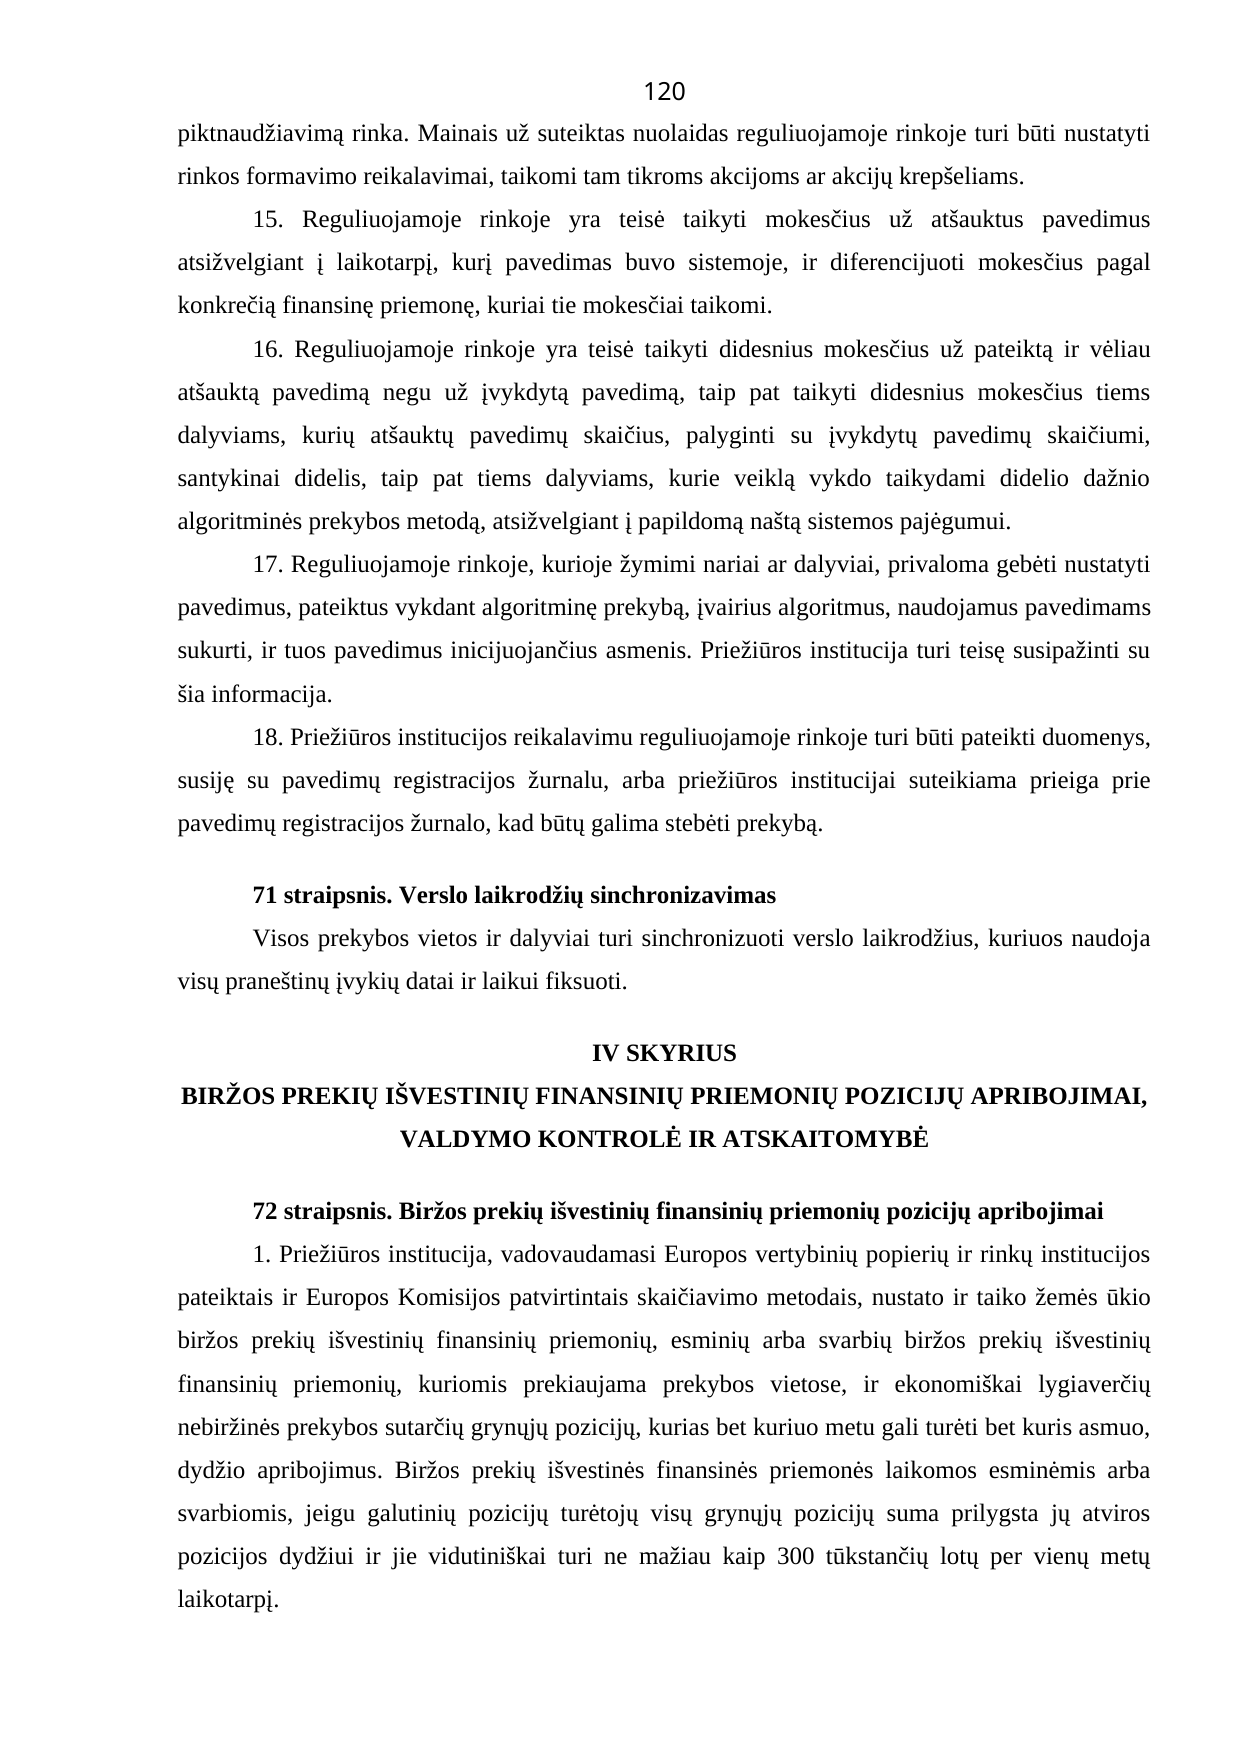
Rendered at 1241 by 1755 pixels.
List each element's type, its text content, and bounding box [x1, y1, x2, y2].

text 1. Priežiūros institucija, vadovaudamasi Europos vertybinių popierių ir rinkų institucijos pateiktais ir Europos Komisijos patvirtintais skaičiavimo metodais, nustato ir taiko žemės ūkio biržos prekių išvestinių finansinių priemonių, esminių arba svarbių biržos prekių išvestinių finansinių priemonių, kuriomis prekiaujama prekybos vietose, ir ekonomiškai lygiaverčių nebiržinės prekybos sutarčių grynųjų pozicijų, kurias bet kuriuo metu gali turėti bet kuris asmuo, dydžio apribojimus. Biržos prekių išvestinės finansinės priemonės laikomos esminėmis arba svarbiomis, jeigu galutinių pozicijų turėtojų visų grynųjų pozicijų suma prilygsta jų atviros pozicijos dydžiui ir jie vidutiniškai turi ne mažiau kaip 300 tūkstančių lotų per vienų metų laikotarpį. [177, 1239, 1152, 1613]
text piktnaudžiavimą rinka. Mainais už suteiktas nuolaidas reguliuojamoje rinkoje turi būti nustatyti rinkos formavimo reikalavimai, taikomi tam tikroms akcijoms ar akcijų krepšeliams. [177, 118, 1152, 190]
text 15. Reguliuojamoje rinkoje yra teisė taikyti mokesčius už atšauktus pavedimus atsižvelgiant į laikotarpį, kurį pavedimas buvo sistemoje, ir diferencijuoti mokesčius pagal konkrečią finansinę priemonę, kuriai tie mokesčiai taikomi. [177, 204, 1152, 319]
text 16. Reguliuojamoje rinkoje yra teisė taikyti didesnius mokesčius už pateiktą ir vėliau atšauktą pavedimą negu už įvykdytą pavedimą, taip pat taikyti didesnius mokesčius tiems dalyviams, kurių atšauktų pavedimų skaičius, palyginti su įvykdytų pavedimų skaičiumi, santykinai didelis, taip pat tiems dalyviams, kurie veiklą vykdo taikydami didelio dažnio algoritminės prekybos metodą, atsižvelgiant į papildomą naštą sistemos pajėgumui. [177, 334, 1152, 535]
text 17. Reguliuojamoje rinkoje, kurioje žymimi nariai ar dalyviai, privaloma gebėti nustatyti pavedimus, pateiktus vykdant algoritminę prekybą, įvairius algoritmus, naudojamus pavedimams sukurti, ir tuos pavedimus inicijuojančius asmenis. Priežiūros institucija turi teisę susipažinti su šia informacija. [177, 549, 1152, 707]
text BIRŽOS PREKIŲ IŠVESTINIŲ FINANSINIŲ PRIEMONIŲ POZICIJŲ APRIBOJIMAI, VALDYMO KONTROLĖ IR ATSKAITOMYBĖ [177, 1081, 1152, 1153]
text IV SKYRIUS [177, 1038, 1152, 1067]
text 18. Priežiūros institucijos reikalavimu reguliuojamoje rinkoje turi būti pateikti duomenys, susiję su pavedimų registracijos žurnalu, arba priežiūros institucijai suteikiama prieiga prie pavedimų registracijos žurnalo, kad būtų galima stebėti prekybą. [177, 722, 1152, 837]
text 72 straipsnis. Biržos prekių išvestinių finansinių priemonių pozicijų apribojimai [177, 1196, 1152, 1225]
text 71 straipsnis. Verslo laikrodžių sinchronizavimas [177, 880, 1152, 909]
text Visos prekybos vietos ir dalyviai turi sinchronizuoti verslo laikrodžius, kuriuos naudoja visų praneštinų įvykių datai ir laikui fiksuoti. [177, 923, 1152, 995]
